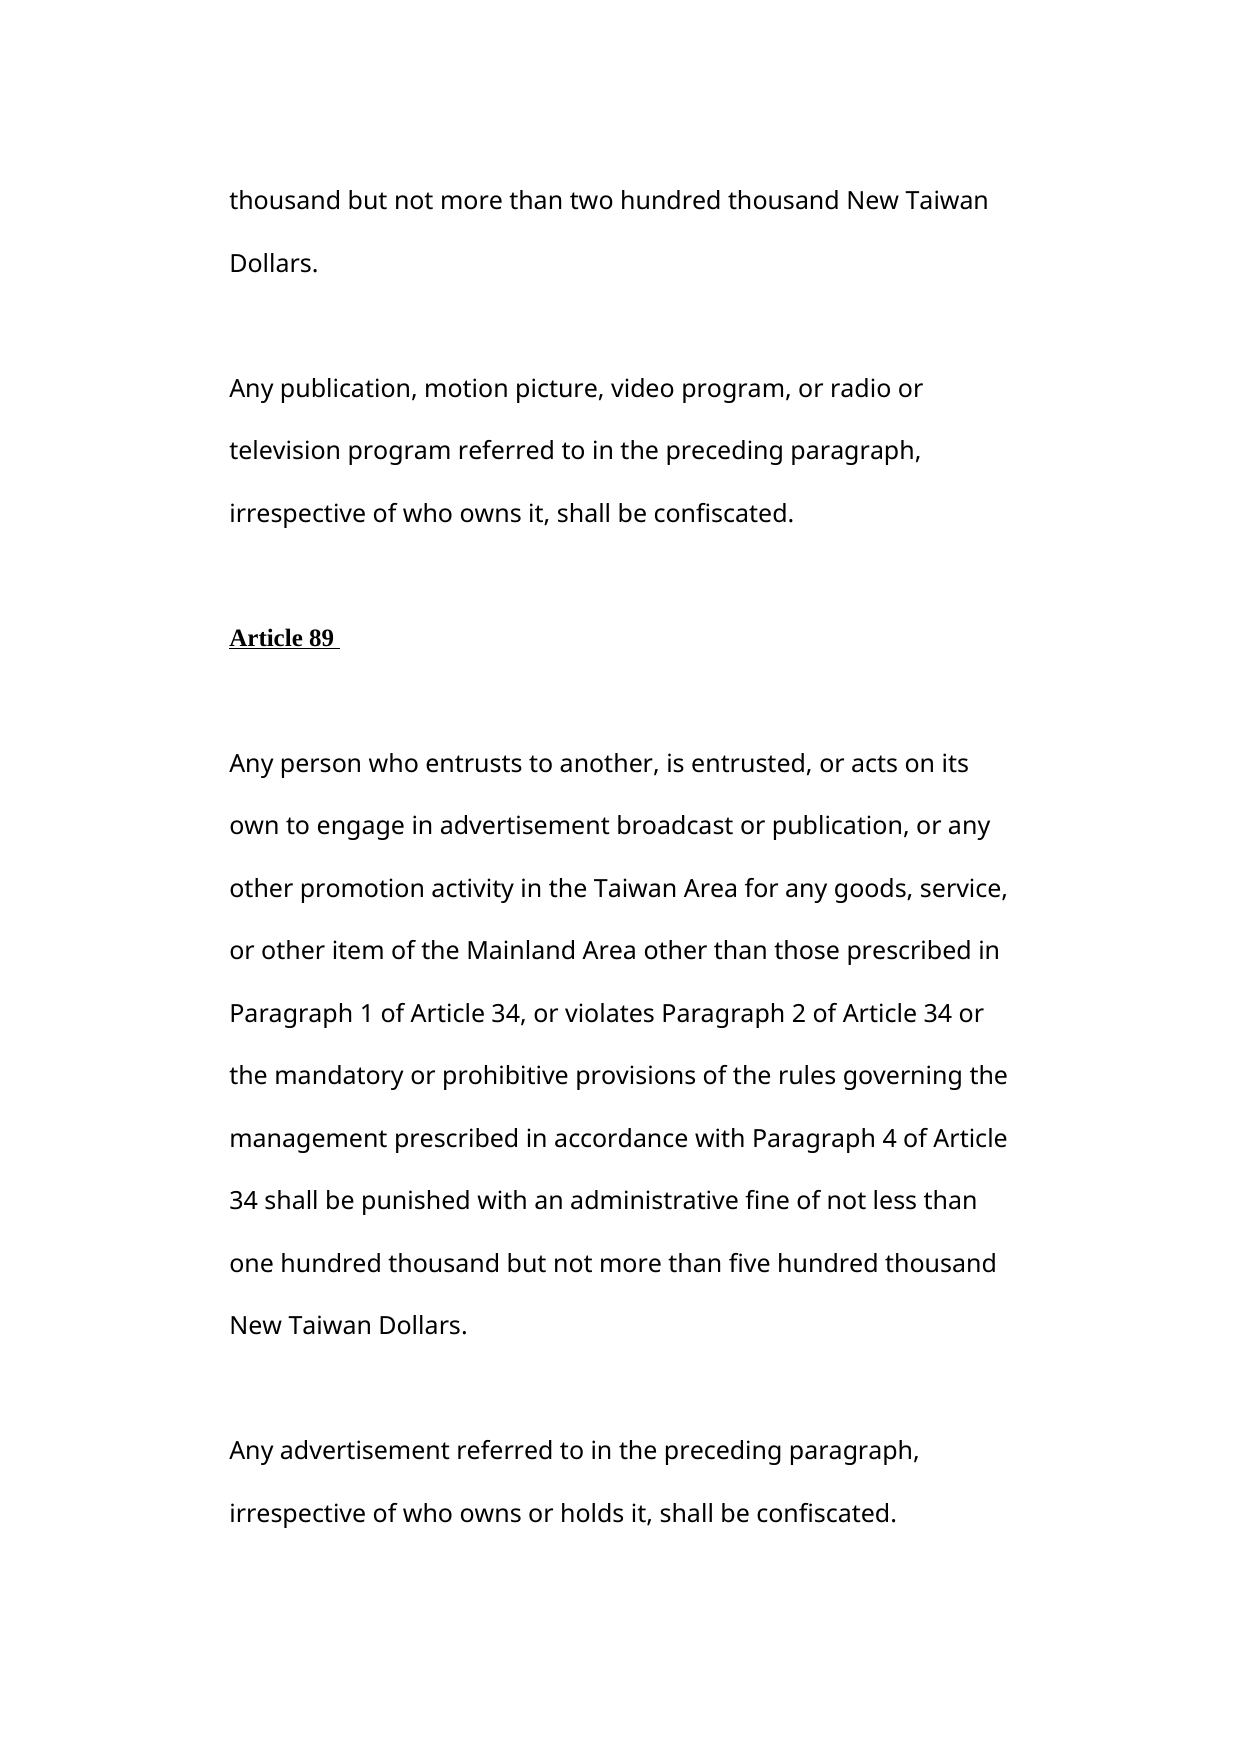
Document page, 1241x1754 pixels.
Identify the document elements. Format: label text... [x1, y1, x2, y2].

text Any advertisement referred to in the preceding paragraph, irrespective of who owns or holds it, shall be confiscated. [229, 1408, 1011, 1533]
text Any person who entrusts to another, is entrusted, or acts on its own to engage in advertisement broadcast or publication, or any other promotion activity in the Taiwan Area for any goods, service, or other item of the Mainland Area other than those prescribed in Paragraph 1 of Article 34, or violates Paragraph 2 of Article 34 or the mandatory or prohibitive provisions of the rules governing the management prescribed in accordance with Paragraph 4 of Article 34 shall be punished with an administrative fine of not less than one hundred thousand but not more than five hundred thousand New Taiwan Dollars. [229, 721, 1011, 1346]
text Article 89 [229, 596, 1053, 658]
text Any publication, motion picture, video program, or radio or television program referred to in the preceding paragraph, irrespective of who owns it, shall be confiscated. [229, 346, 1011, 533]
text thousand but not more than two hundred thousand New Taiwan Dollars. [229, 158, 1011, 283]
